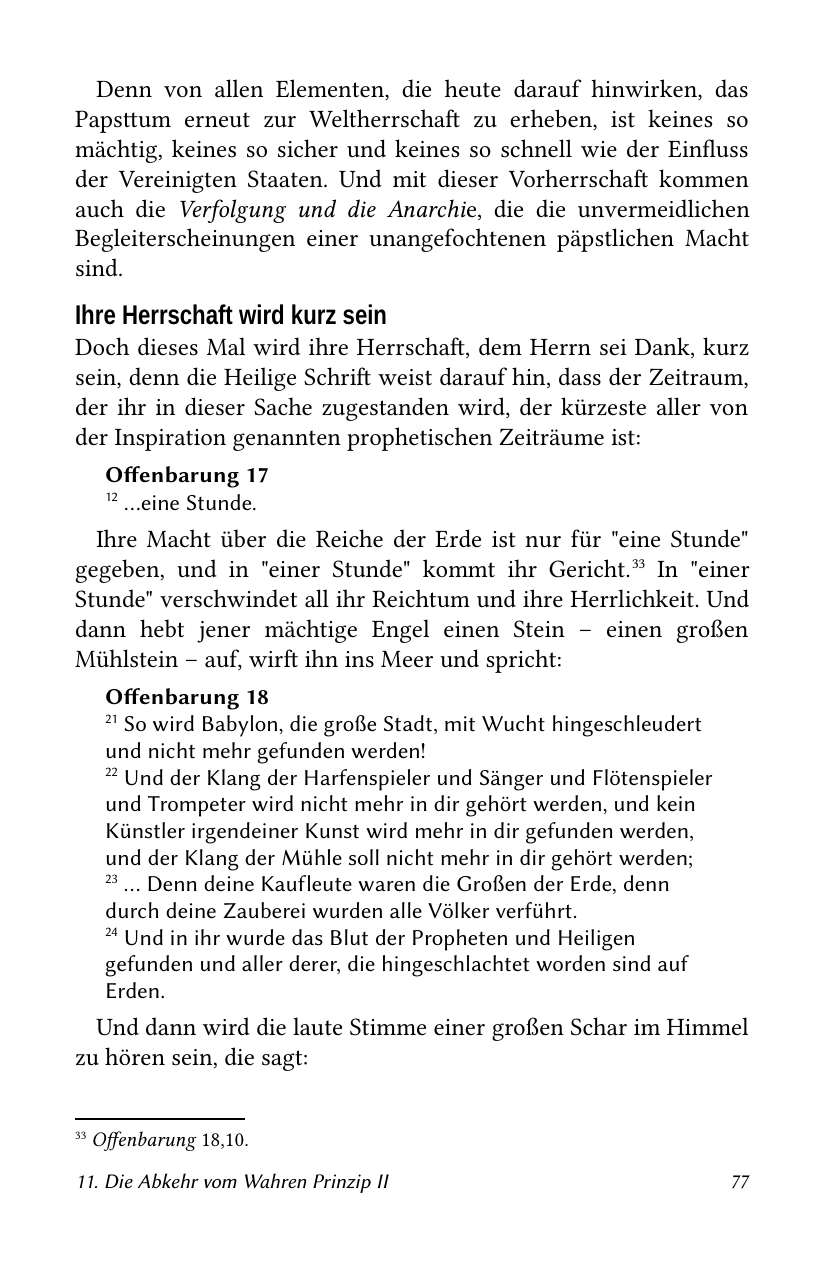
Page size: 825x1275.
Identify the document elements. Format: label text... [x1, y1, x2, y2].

text Offenbarung 18 [105, 683, 750, 710]
text Offenbarung 18,10. [75, 1128, 750, 1152]
text Und dann wird die laute Stimme einer großen Schar im Himmel zu hören sein, die sagt: [75, 1013, 750, 1072]
text 23 … Denn deine Kaufleute waren die Großen der Erde, denn durch deine Zauberei wurden alle Völker verführt. [105, 871, 720, 924]
text Ihre Macht über die Reiche der Erde ist nur für "eine Stunde" gegeben, und in "einer Stunde" kommt ihr Gericht. In "einer Stunde" verschwindet all ihr Reichtum und ihre Herrlichkeit. Und dann hebt jener mächtige Engel einen Stein – einen großen Mühlstein – auf, wirft ihn ins Meer und spricht: [75, 525, 750, 673]
text 22 Und der Klang der Harfenspieler und Sänger und Flötenspieler und Trompeter wird nicht mehr in dir gehört werden, und kein Künstler irgendeiner Kunst wird mehr in dir gefunden werden, und der Klang der Mühle soll nicht mehr in dir gehört werden; [105, 764, 720, 871]
text Doch dieses Mal wird ihre Herrschaft, dem Herrn sei Dank, kurz sein, denn die Heilige Schrift weist darauf hin, dass der Zeitraum, der ihr in dieser Sache zugestanden wird, der kürzeste aller von der Inspiration genannten prophetischen Zeiträume ist: [75, 333, 750, 452]
text 21 So wird Babylon, die große Stadt, mit Wucht hingeschleudert und nicht mehr gefunden werden! [105, 711, 720, 764]
text 12 ...eine Stunde. [105, 489, 720, 516]
subtitle Ihre Herrschaft wird kurz sein [75, 299, 750, 330]
text Denn von allen Elementen, die heute darauf hinwirken, das Papsttum erneut zur Weltherrschaft zu erheben, ist keines so mächtig, keines so sicher und keines so schnell wie der Einfluss der Vereinigten Staaten. Und mit dieser Vorherrschaft kommen auch die Verfolgung und die Anarchie, die die unvermeidlichen Begleiterscheinungen einer unangefochtenen päpstlichen Macht sind. [75, 75, 750, 283]
text Offenbarung 17 [105, 462, 750, 488]
text 24 Und in ihr wurde das Blut der Propheten und Heiligen gefunden und aller derer, die hingeschlachtet worden sind auf Erden. [105, 924, 720, 1004]
